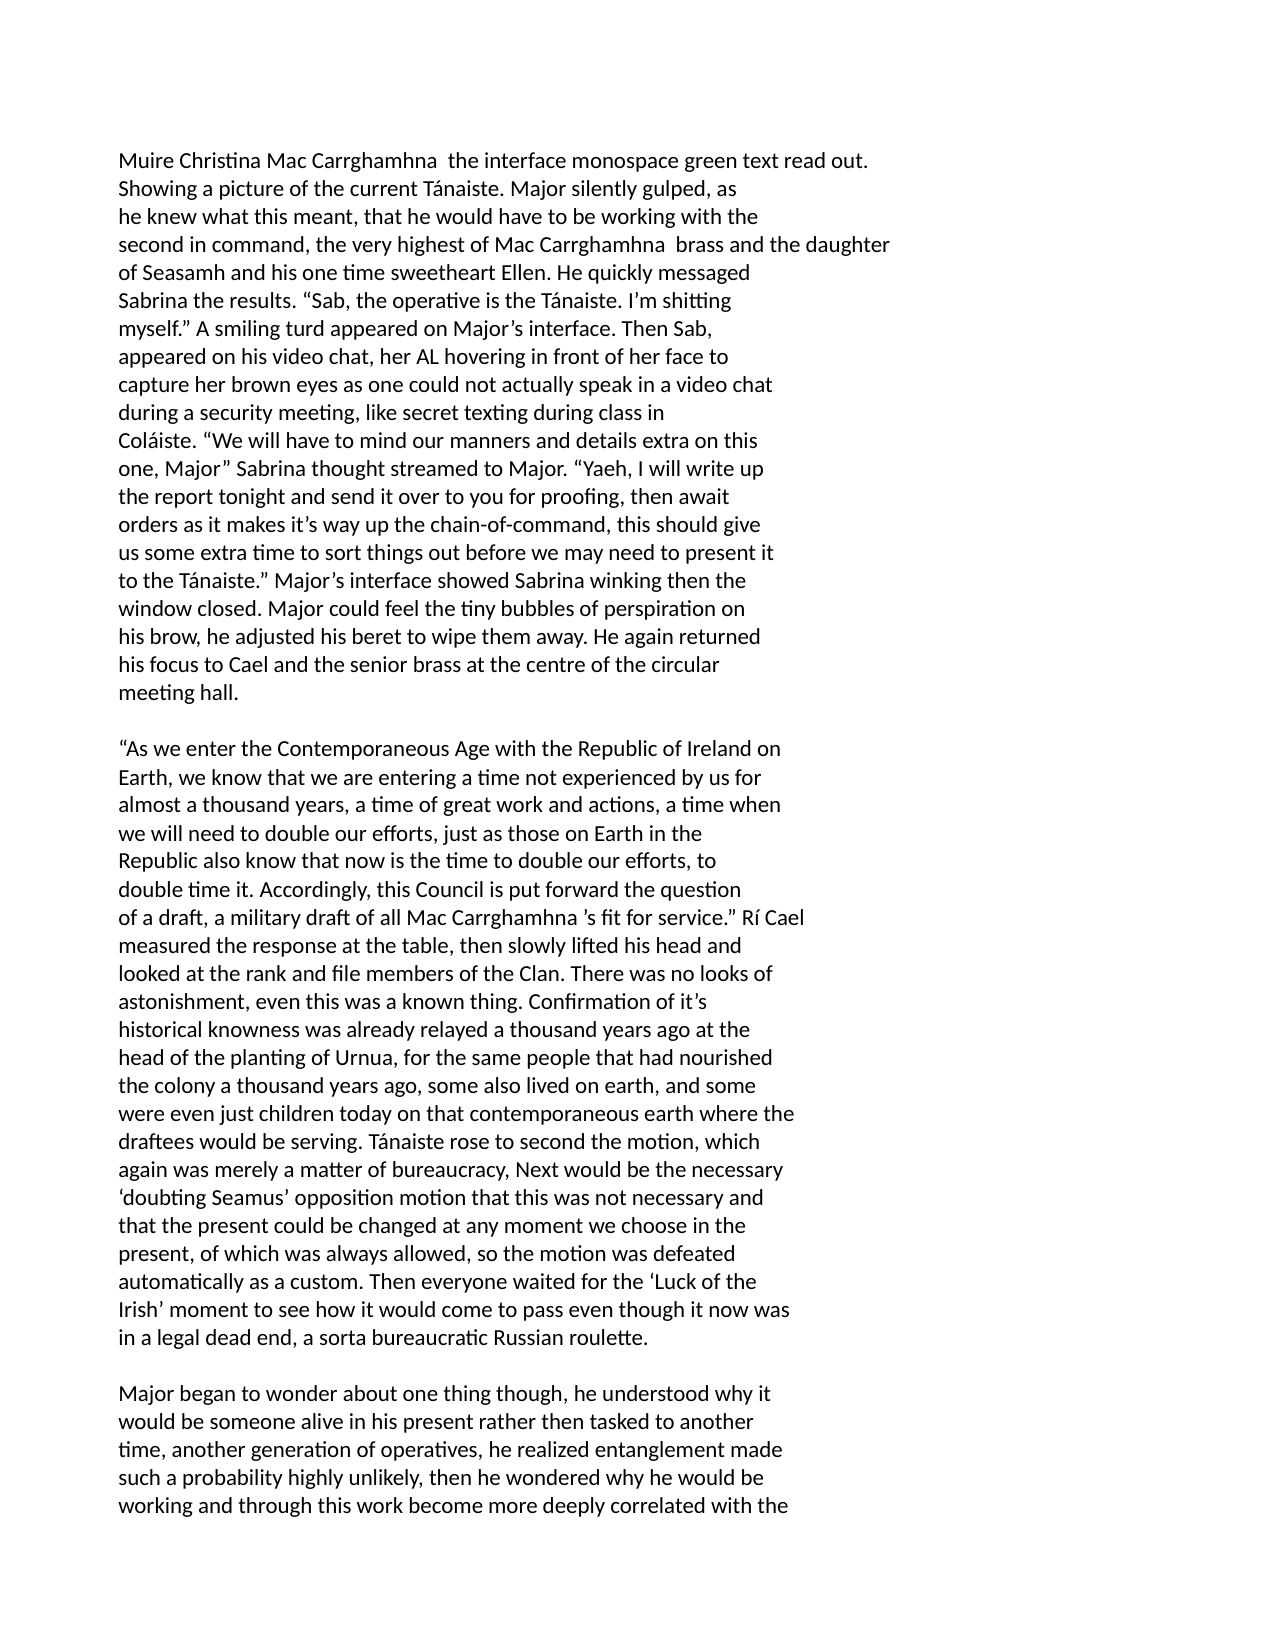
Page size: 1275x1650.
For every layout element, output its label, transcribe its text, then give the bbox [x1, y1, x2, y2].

text Muire Christina Mac Carrghamhna the interface monospace green text read out. Showing a picture of the current Tánaiste. Major silently gulped, as he knew what this meant, that he would have to be working with the second in command, the very highest of Mac Carrghamhna brass and the daughter of Seasamh and his one time sweetheart Ellen. He quickly messaged Sabrina the results. “Sab, the operative is the Tánaiste. I’m shitting myself.” A smiling turd appeared on Major’s interface. Then Sab, appeared on his video chat, her AL hovering in front of her face to capture her brown eyes as one could not actually speak in a video chat during a security meeting, like secret texting during class in Coláiste. “We will have to mind our manners and details extra on this one, Major” Sabrina thought streamed to Major. “Yaeh, I will write up the report tonight and send it over to you for proofing, then await orders as it makes it’s way up the chain-of-command, this should give us some extra time to sort things out before we may need to present it to the Tánaiste.” Major’s interface showed Sabrina winking then the window closed. Major could feel the tiny bubbles of perspiration on his brow, he adjusted his beret to wipe them away. He again returned his focus to Cael and the senior brass at the centre of the circular meeting hall. “As we enter the Contemporaneous Age with the Republic of Ireland on Earth, we know that we are entering a time not experienced by us for almost a thousand years, a time of great work and actions, a time when we will need to double our efforts, just as those on Earth in the Republic also know that now is the time to double our efforts, to double time it. Accordingly, this Council is put forward the question of a draft, a military draft of all Mac Carrghamhna ’s fit for service.” Rí Cael measured the response at the table, then slowly lifted his head and looked at the rank and file members of the Clan. There was no looks of astonishment, even this was a known thing. Confirmation of it’s historical knowness was already relayed a thousand years ago at the head of the planting of Urnua, for the same people that had nourished the colony a thousand years ago, some also lived on earth, and some were even just children today on that contemporaneous earth where the draftees would be serving. Tánaiste rose to second the motion, which again was merely a matter of bureaucracy, Next would be the necessary ‘doubting Seamus’ opposition motion that this was not necessary and that the present could be changed at any moment we choose in the present, of which was always allowed, so the motion was defeated automatically as a custom. Then everyone waited for the ‘Luck of the Irish’ moment to see how it would come to pass even though it now was in a legal dead end, a sorta bureaucratic Russian roulette. Major began to wonder about one thing though, he understood why it would be someone alive in his present rather then tasked to another time, another generation of operatives, he realized entanglement made such a probability highly unlikely, then he wondered why he would be working and through this work become more deeply correlated with the [118, 118, 1157, 1519]
